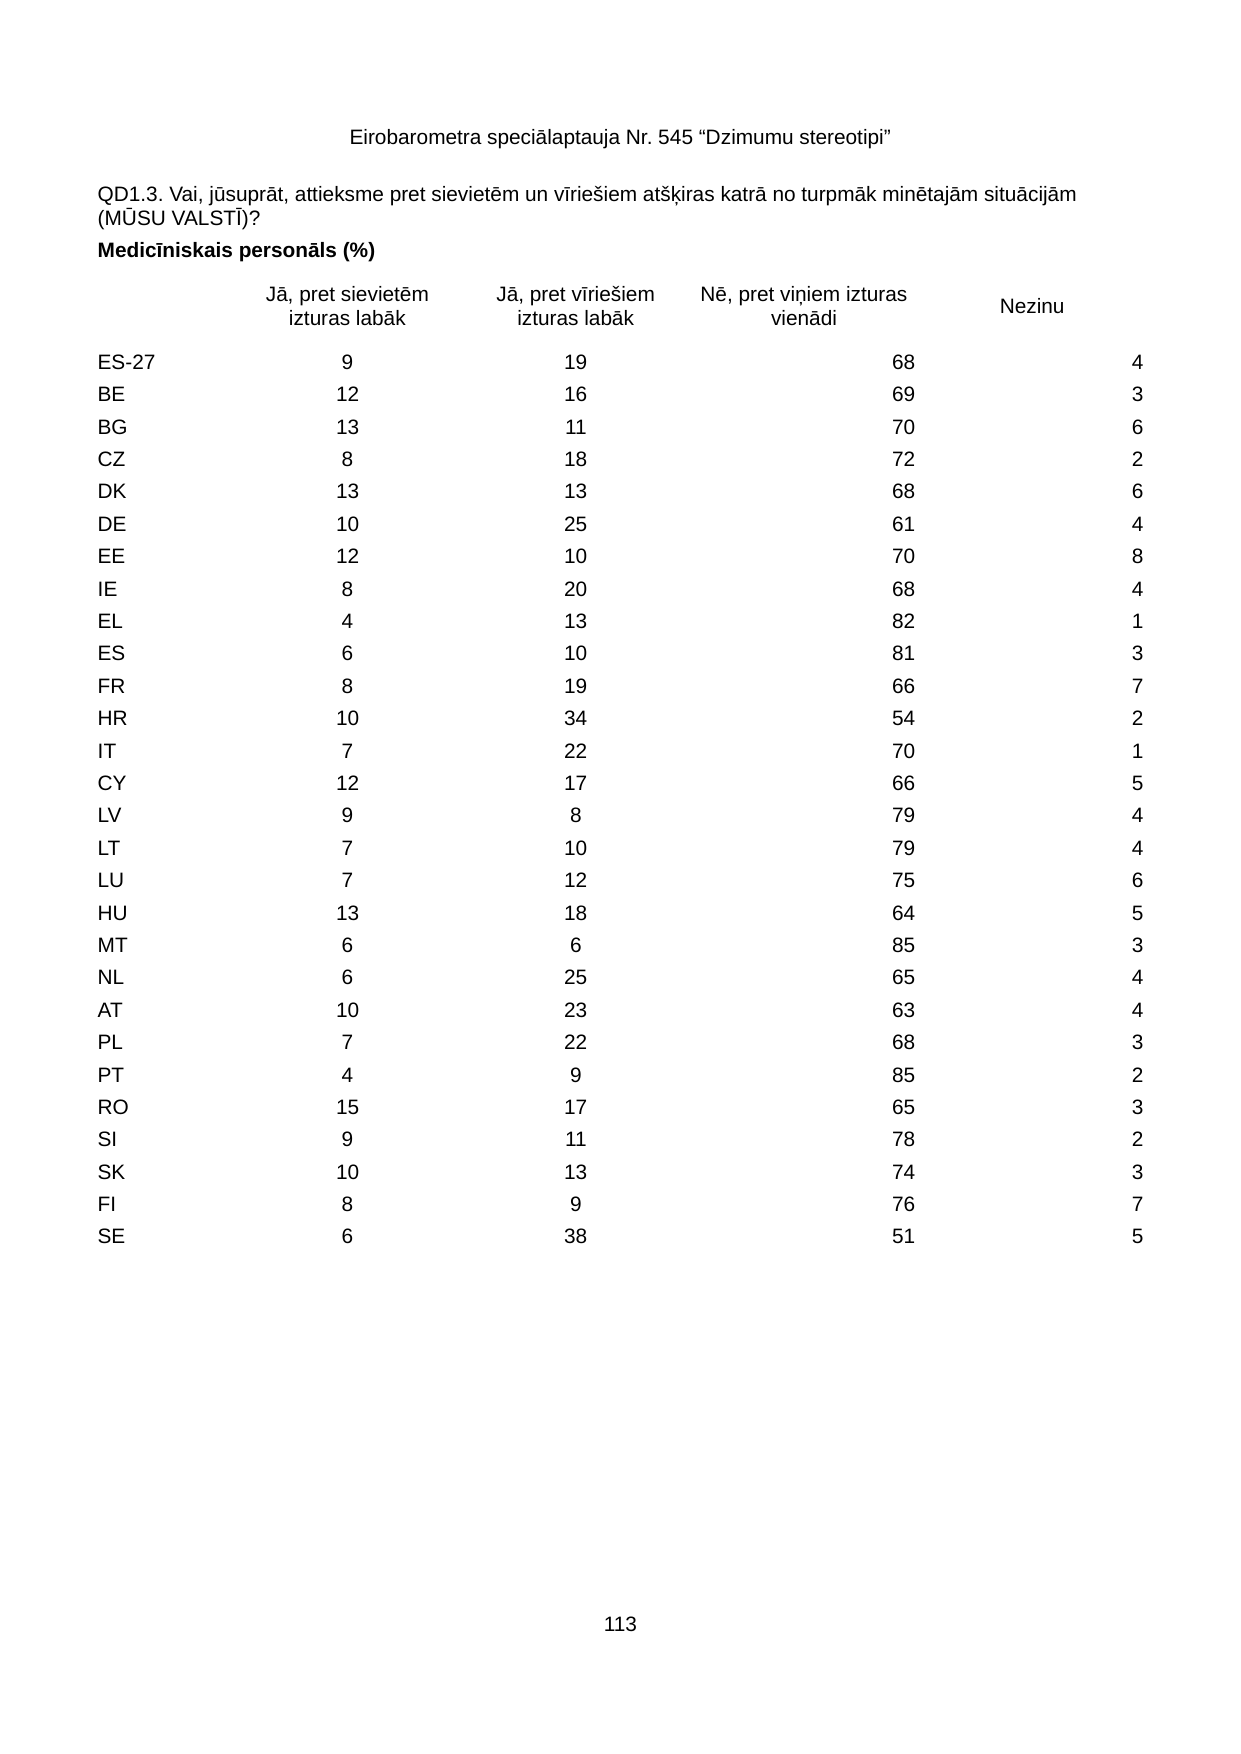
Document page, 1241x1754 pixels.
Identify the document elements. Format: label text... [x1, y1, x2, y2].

table_cell 12 [233, 378, 461, 410]
table_cell 8 [918, 540, 1146, 572]
table_cell 70 [690, 734, 918, 767]
table_cell 12 [233, 540, 461, 572]
table_cell FI [95, 1188, 233, 1220]
table_cell 12 [233, 767, 461, 799]
table_cell 2 [918, 1123, 1146, 1155]
table_cell 81 [690, 637, 918, 669]
table_cell 68 [690, 1026, 918, 1058]
table_cell 13 [461, 475, 689, 507]
table_cell 78 [690, 1123, 918, 1155]
table_cell 13 [461, 605, 689, 637]
table_cell HR [95, 702, 233, 734]
table_cell 34 [461, 702, 689, 734]
table_cell 10 [461, 637, 689, 669]
table_cell 18 [461, 443, 689, 475]
table_cell 75 [690, 864, 918, 896]
table_cell 70 [690, 410, 918, 443]
table_cell 4 [918, 572, 1146, 605]
table_cell 3 [918, 378, 1146, 410]
table_cell IT [95, 734, 233, 767]
table_cell Jā, pret vīriešiem izturas labāk [461, 266, 689, 346]
table_cell Medicīniskais personāls (%) [95, 234, 1146, 266]
table_cell 2 [918, 1058, 1146, 1091]
table_cell 10 [461, 540, 689, 572]
table_cell 20 [461, 572, 689, 605]
table_cell 66 [690, 670, 918, 702]
table_cell 2 [918, 702, 1146, 734]
table_cell 7 [233, 831, 461, 864]
table_cell 4 [918, 961, 1146, 993]
table_cell 1 [918, 605, 1146, 637]
table_cell 25 [461, 961, 689, 993]
table_cell 66 [690, 767, 918, 799]
table_cell 8 [461, 799, 689, 831]
table_cell 7 [233, 734, 461, 767]
table_cell 79 [690, 799, 918, 831]
table_cell 10 [233, 994, 461, 1026]
table_cell 10 [233, 508, 461, 540]
table_cell 17 [461, 1091, 689, 1123]
table_cell 18 [461, 896, 689, 929]
table_cell 3 [918, 1026, 1146, 1058]
table_cell 8 [233, 443, 461, 475]
table_cell 3 [918, 1091, 1146, 1123]
table_cell 64 [690, 896, 918, 929]
table_cell 82 [690, 605, 918, 637]
table_cell SE [95, 1220, 233, 1253]
table_cell 3 [918, 1155, 1146, 1188]
table_cell 76 [690, 1188, 918, 1220]
table_cell FR [95, 670, 233, 702]
table_cell 13 [233, 475, 461, 507]
table_cell SK [95, 1155, 233, 1188]
table_cell 6 [918, 410, 1146, 443]
table_cell 7 [233, 864, 461, 896]
table_cell 9 [233, 1123, 461, 1155]
table_cell Nē, pret viņiem izturas vienādi [690, 266, 918, 346]
table_header QD1.3. Vai, jūsuprāt, attieksme pret sievietēm un vīriešiem atšķiras katrā no turpmāk minētajām situācijām (MŪSU VALSTĪ)? [95, 178, 1146, 234]
table_cell 4 [918, 994, 1146, 1026]
table_cell ES-27 [95, 346, 233, 378]
table_cell SI [95, 1123, 233, 1155]
table_cell 16 [461, 378, 689, 410]
table_cell 4 [233, 1058, 461, 1091]
table_cell DE [95, 508, 233, 540]
table_cell 38 [461, 1220, 689, 1253]
table_cell 8 [233, 670, 461, 702]
table_cell 85 [690, 929, 918, 961]
table_cell 54 [690, 702, 918, 734]
table_cell 12 [461, 864, 689, 896]
table_cell 8 [233, 572, 461, 605]
table_cell 4 [918, 508, 1146, 540]
table_cell 6 [233, 929, 461, 961]
table_cell LV [95, 799, 233, 831]
table_cell 22 [461, 734, 689, 767]
table_cell PL [95, 1026, 233, 1058]
table_cell EL [95, 605, 233, 637]
table_cell 13 [233, 896, 461, 929]
table_cell EE [95, 540, 233, 572]
table_cell 25 [461, 508, 689, 540]
table_cell 9 [461, 1188, 689, 1220]
table_cell 61 [690, 508, 918, 540]
table_cell HU [95, 896, 233, 929]
table_cell BE [95, 378, 233, 410]
table_cell 6 [918, 864, 1146, 896]
table_cell LU [95, 864, 233, 896]
table_cell 68 [690, 572, 918, 605]
table_cell 11 [461, 1123, 689, 1155]
table_cell 6 [918, 475, 1146, 507]
table_cell PT [95, 1058, 233, 1091]
table_cell 10 [233, 702, 461, 734]
table_cell 69 [690, 378, 918, 410]
table_cell Jā, pret sievietēm izturas labāk [233, 266, 461, 346]
table_cell 5 [918, 767, 1146, 799]
table_cell 85 [690, 1058, 918, 1091]
table_cell 10 [233, 1155, 461, 1188]
table_cell 65 [690, 1091, 918, 1123]
table_cell 5 [918, 1220, 1146, 1253]
table_cell 2 [918, 443, 1146, 475]
table_cell 13 [233, 410, 461, 443]
table_cell 74 [690, 1155, 918, 1188]
table_cell 63 [690, 994, 918, 1026]
table_cell 6 [461, 929, 689, 961]
table_cell 3 [918, 637, 1146, 669]
table_cell 19 [461, 346, 689, 378]
table_cell 23 [461, 994, 689, 1026]
table_cell 13 [461, 1155, 689, 1188]
table_cell NL [95, 961, 233, 993]
table_cell 6 [233, 961, 461, 993]
table_cell Nezinu [918, 266, 1146, 346]
table_cell 6 [233, 1220, 461, 1253]
table_cell 7 [918, 1188, 1146, 1220]
table_cell 65 [690, 961, 918, 993]
table_cell 3 [918, 929, 1146, 961]
table_cell MT [95, 929, 233, 961]
table_cell CY [95, 767, 233, 799]
table_cell RO [95, 1091, 233, 1123]
table_cell 7 [918, 670, 1146, 702]
table_cell 10 [461, 831, 689, 864]
table_cell 17 [461, 767, 689, 799]
table_cell 70 [690, 540, 918, 572]
table_cell IE [95, 572, 233, 605]
table_cell 4 [918, 799, 1146, 831]
table_cell 4 [918, 831, 1146, 864]
table_cell 72 [690, 443, 918, 475]
table_cell 19 [461, 670, 689, 702]
table_cell LT [95, 831, 233, 864]
table_cell 22 [461, 1026, 689, 1058]
table_cell 9 [233, 799, 461, 831]
table_cell 51 [690, 1220, 918, 1253]
table_cell 5 [918, 896, 1146, 929]
table_cell 4 [918, 346, 1146, 378]
table_cell 15 [233, 1091, 461, 1123]
table_cell AT [95, 994, 233, 1026]
table_cell DK [95, 475, 233, 507]
table_cell 9 [233, 346, 461, 378]
table_cell 9 [461, 1058, 689, 1091]
table_cell 68 [690, 346, 918, 378]
table_cell 8 [233, 1188, 461, 1220]
table_cell CZ [95, 443, 233, 475]
table_cell 68 [690, 475, 918, 507]
table_cell 1 [918, 734, 1146, 767]
table_cell 7 [233, 1026, 461, 1058]
table_cell 79 [690, 831, 918, 864]
table_cell 4 [233, 605, 461, 637]
table_cell BG [95, 410, 233, 443]
table_cell ES [95, 637, 233, 669]
table_cell 6 [233, 637, 461, 669]
table_cell 11 [461, 410, 689, 443]
table_cell [95, 266, 233, 346]
